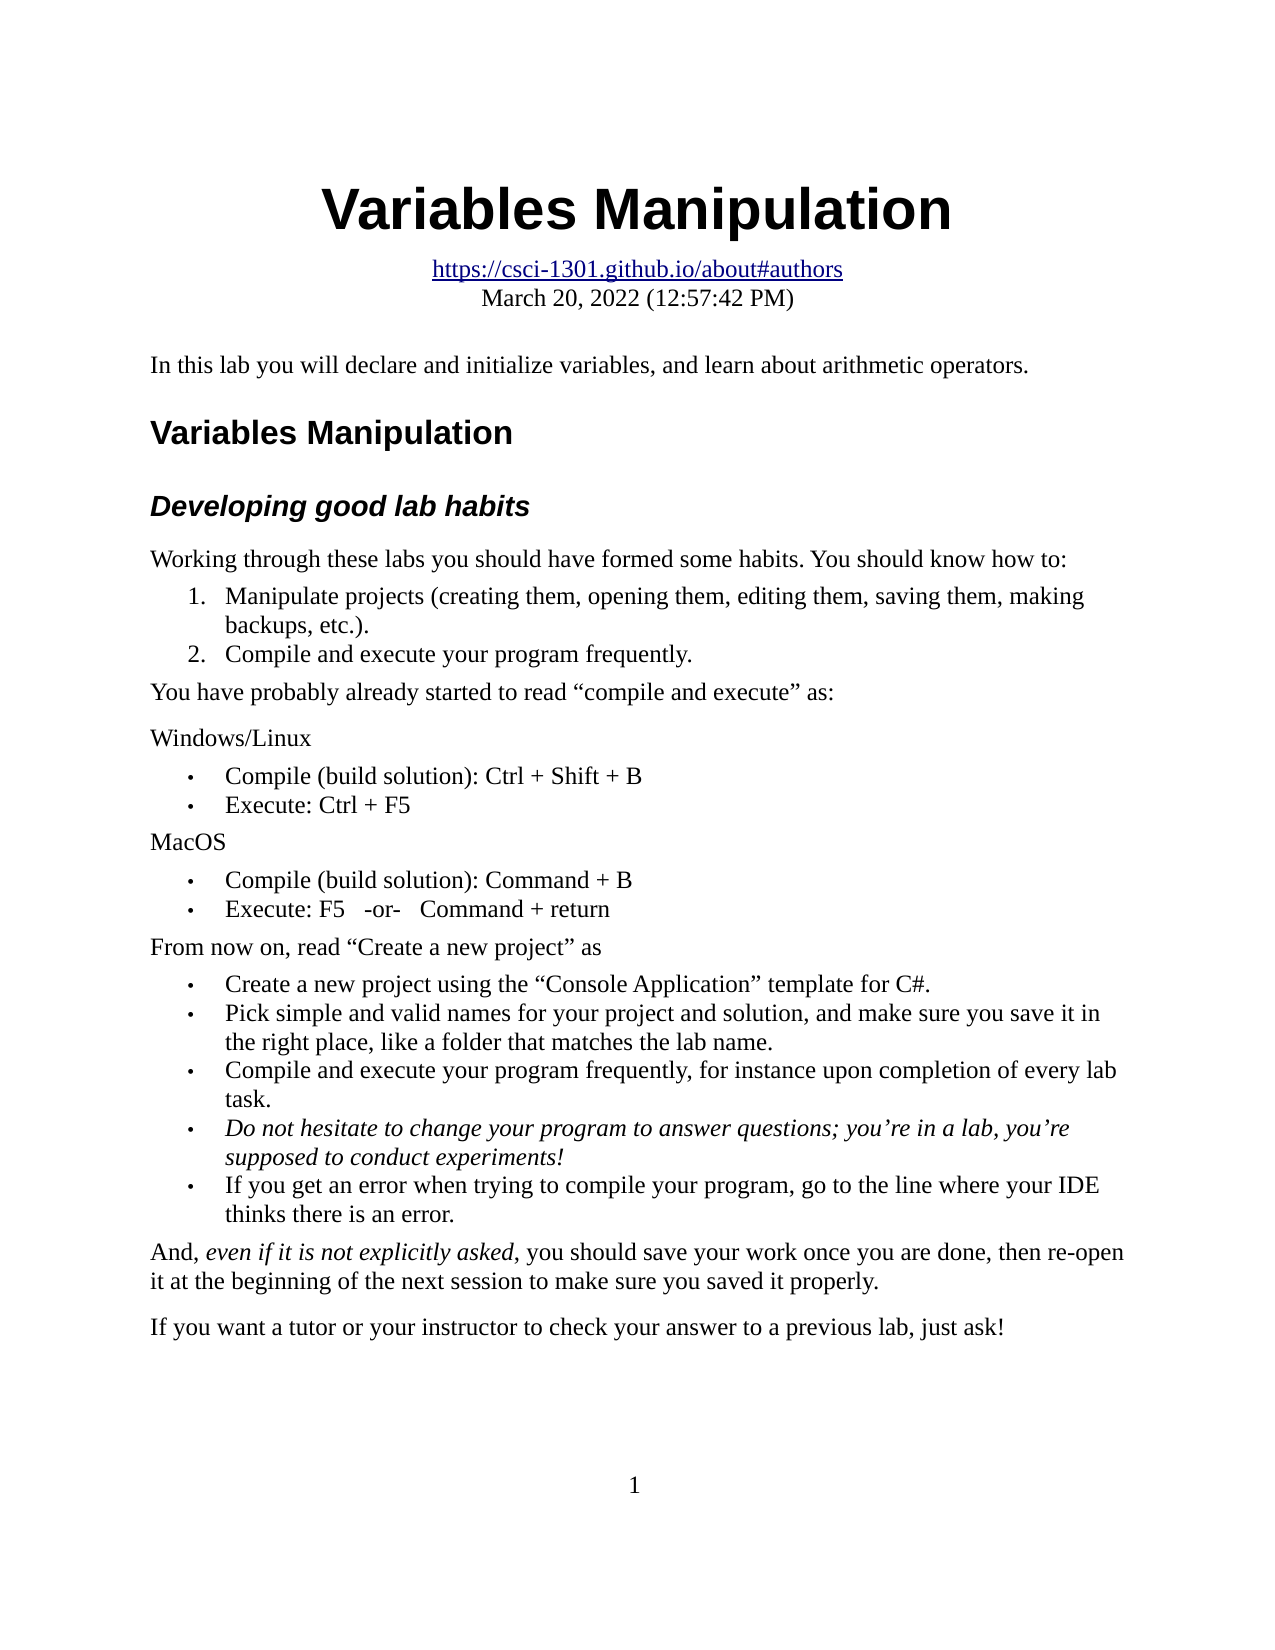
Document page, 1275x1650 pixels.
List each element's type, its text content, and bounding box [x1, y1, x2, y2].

text From now on, read “Create a new project” as [150, 932, 1125, 960]
list Execute: F5 -or- Command + return [187, 894, 1125, 923]
list Compile and execute your program frequently, for instance upon completion of every lab task. [187, 1056, 1125, 1113]
subtitle Variables Manipulation [150, 412, 1125, 451]
text Working through these labs you should have formed some habits. You should know how to: [150, 544, 1125, 572]
title Variables Manipulation [150, 175, 1125, 242]
list Manipulate projects (creating them, opening them, editing them, saving them, making backups, etc.). [187, 581, 1125, 639]
text In this lab you will declare and initialize variables, and learn about arithmetic operators. [150, 350, 1125, 378]
subtitle Developing good lab habits [150, 489, 1125, 522]
text MacOS [150, 827, 1125, 856]
list Compile (build solution): Ctrl + Shift + B [187, 761, 1125, 790]
list Execute: Ctrl + F5 [187, 790, 1125, 818]
text Windows/Linux [150, 723, 1125, 752]
list Create a new project using the “Console Application” template for C#. [187, 969, 1125, 998]
list Compile (build solution): Command + B [187, 865, 1125, 894]
text March 20, 2022 (12:57:42 PM) [150, 283, 1125, 312]
list If you get an error when trying to compile your program, go to the line where your IDE thinks there is an error. [187, 1171, 1125, 1228]
text If you want a tutor or your instructor to check your answer to a previous lab, just ask! [150, 1312, 1125, 1341]
text And, even if it is not explicitly asked, you should save your work once you are done, then re-open it at the beginning of the next session to make sure you saved it properly. [150, 1237, 1125, 1294]
list Do not hesitate to change your program to answer questions; you’re in a lab, you’re supposed to conduct experiments! [187, 1113, 1125, 1171]
text https://csci-1301.github.io/about#authors [150, 254, 1125, 283]
text You have probably already started to read “compile and execute” as: [150, 677, 1125, 705]
list Compile and execute your program frequently. [187, 639, 1125, 668]
list Pick simple and valid names for your project and solution, and make sure you save it in the right place, like a folder that matches the lab name. [187, 998, 1125, 1056]
